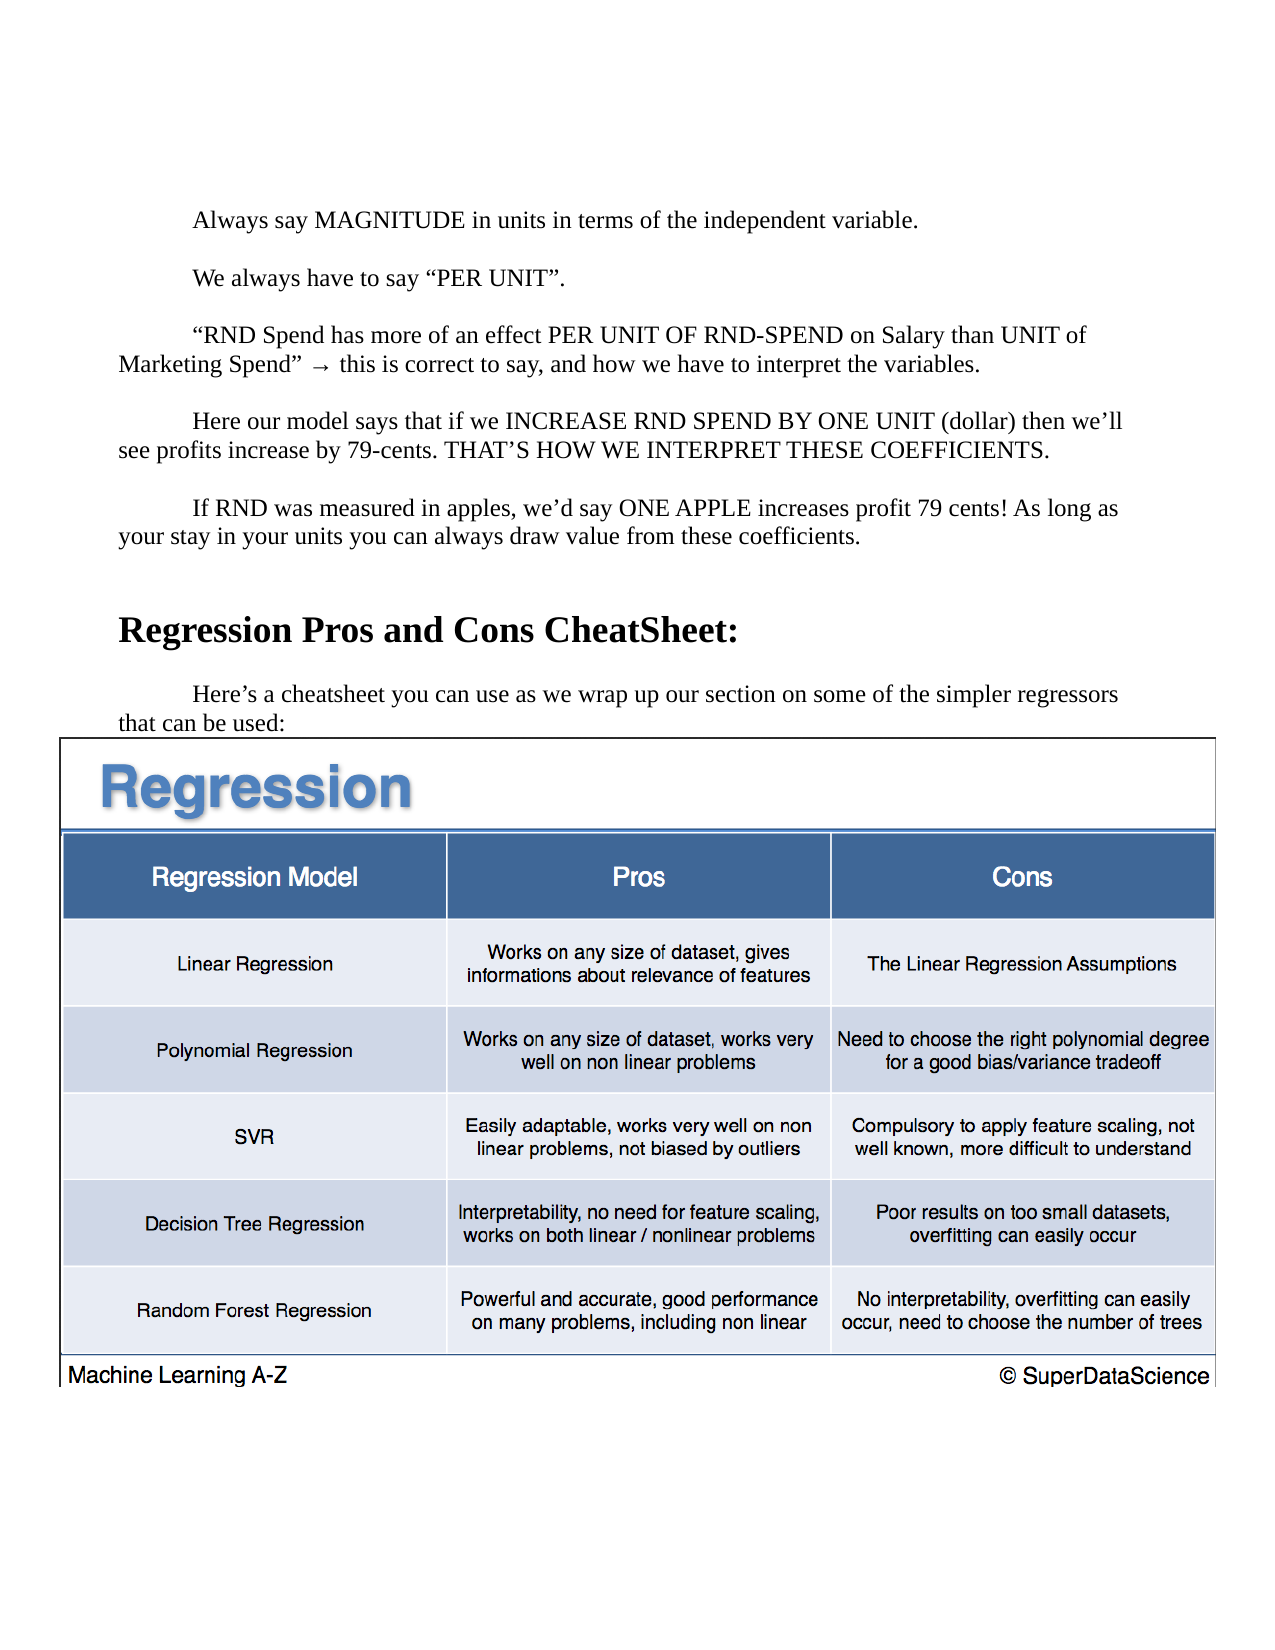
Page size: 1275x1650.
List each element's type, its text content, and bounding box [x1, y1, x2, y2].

picture [59, 737, 1216, 1387]
text Always say MAGNITUDE in units in terms of the independent variable. [118, 205, 1157, 234]
text If RND was measured in apples, we’d say ONE APPLE increases profit 79 cents! As long as your stay in your units you can always draw value from these coefficients. [118, 493, 1157, 550]
text Here’s a cheatsheet you can use as we wrap up our section on some of the simpler regressors that can be used: [118, 679, 1157, 737]
text Regression Pros and Cons CheatSheet: [118, 608, 1157, 651]
text Here our model says that if we INCREASE RND SPEND BY ONE UNIT (dollar) then we’ll see profits increase by 79-cents. THAT’S HOW WE INTERPRET THESE COEFFICIENTS. [118, 406, 1157, 464]
text “RND Spend has more of an effect PER UNIT OF RND-SPEND on Salary than UNIT of Marketing Spend” → this is correct to say, and how we have to interpret the variables. [118, 320, 1157, 378]
text We always have to say “PER UNIT”. [118, 263, 1157, 291]
